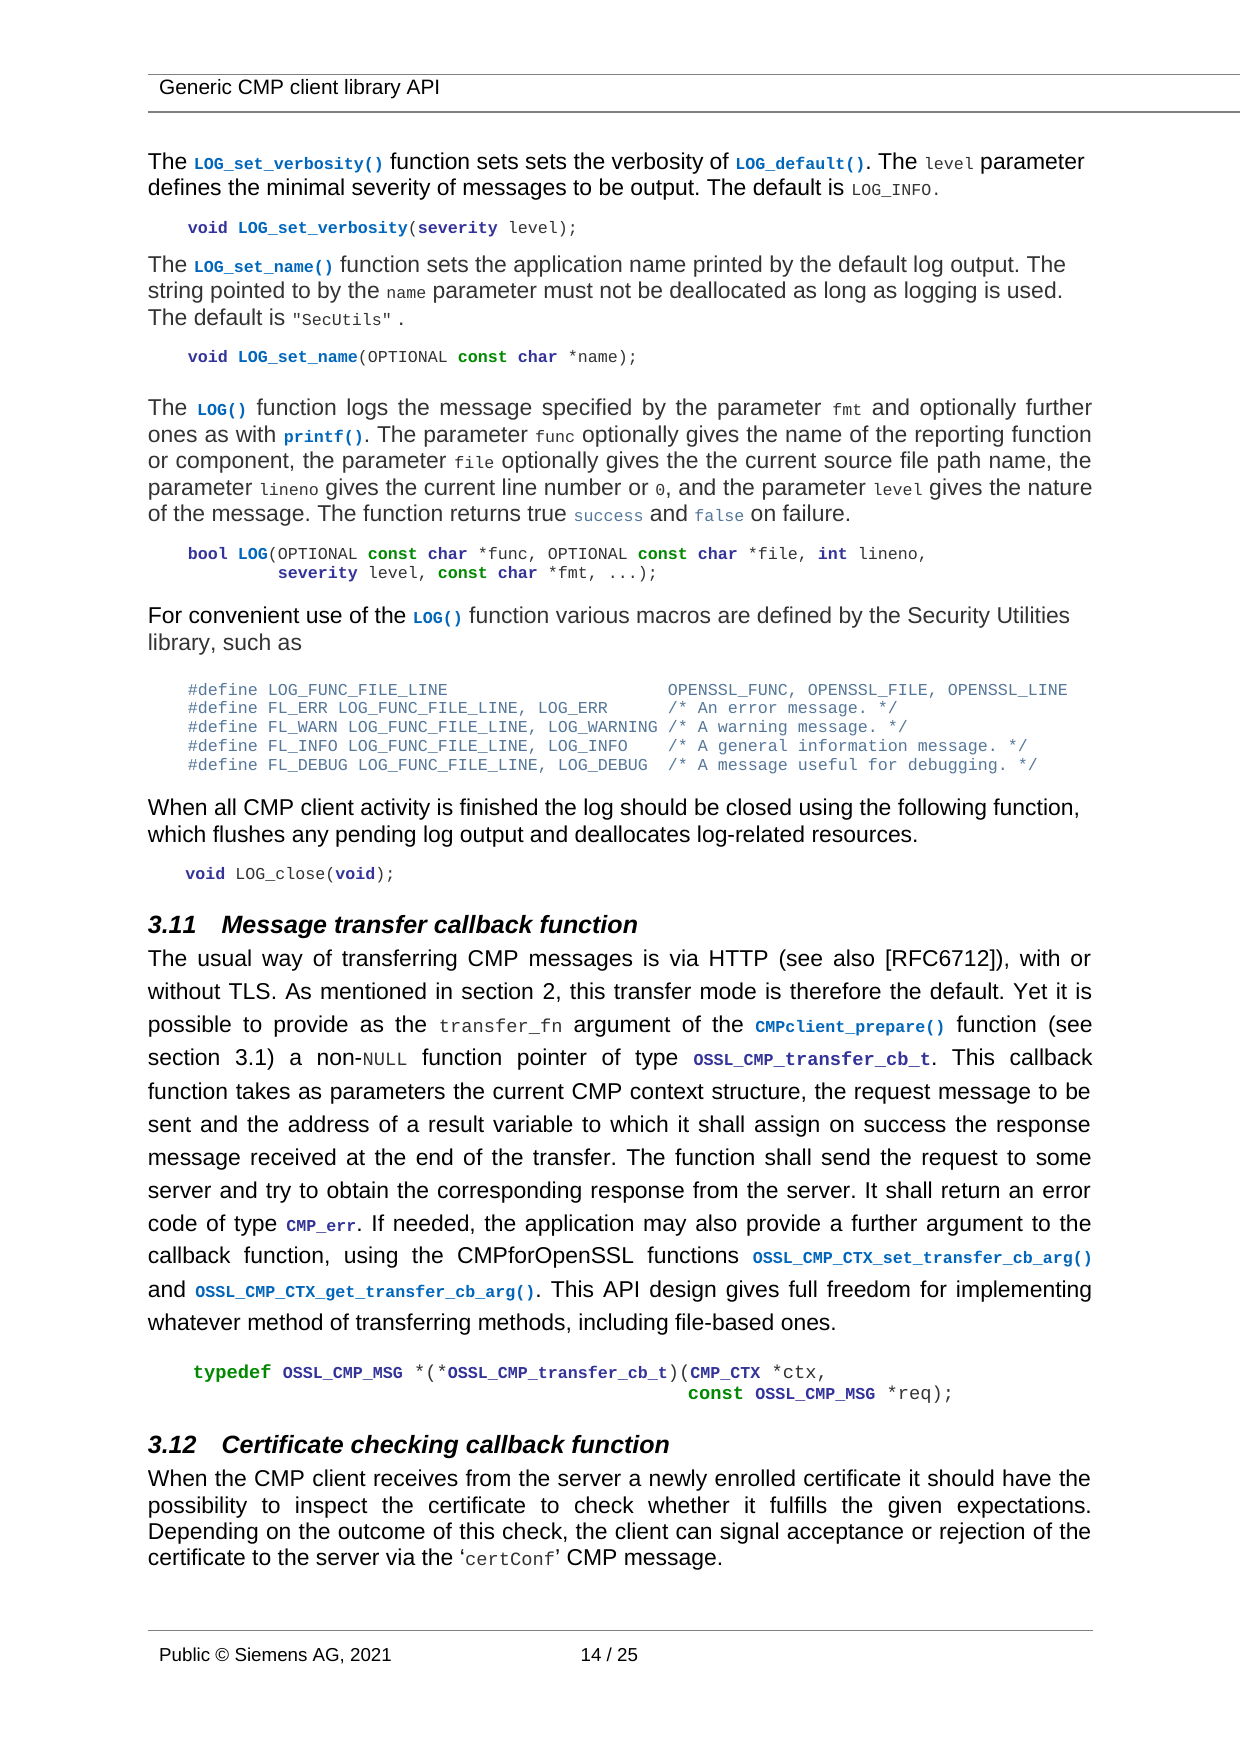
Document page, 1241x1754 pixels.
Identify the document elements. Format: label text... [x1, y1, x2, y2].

subtitle Message transfer callback function [148, 910, 1092, 938]
text #define LOG_FUNC_FILE_LINE OPENSSL_FUNC, OPENSSL_FILE, OPENSSL_LINE [148, 681, 1092, 700]
text #define FL_ERR LOG_FUNC_FILE_LINE, LOG_ERR /* An error message. */ [148, 700, 1092, 719]
text The LOG() function logs the message specified by the parameter fmt and optionally further ones as with printf(). The parameter func optionally gives the name of the reporting function or component, the parameter file optionally gives the the current source file path name, the parameter lineno gives the current line number or 0, and the parameter level gives the nature of the message. The function returns true success and false on failure. [148, 394, 1092, 527]
text void LOG_set_name(OPTIONAL const char *name); [148, 330, 1092, 368]
text When all CMP client activity is finished the log should be closed using the following function, which flushes any pending log output and deallocates log-related resources. [148, 794, 1092, 847]
text typedef OSSL_CMP_MSG *(*OSSL_CMP_transfer_cb_t)(CMP_CTX *ctx, const OSSL_CMP_MSG *req); [148, 1341, 1092, 1405]
text void LOG_set_verbosity(severity level); [148, 201, 1092, 238]
text void LOG_close(void); [185, 866, 1092, 885]
text For convenient use of the LOG() function various macros are defined by the Security Utilities library, such as [148, 602, 1092, 681]
text #define FL_WARN LOG_FUNC_FILE_LINE, LOG_WARNING /* A warning message. */ [148, 719, 1092, 738]
text severity level, const char *fmt, ...); [148, 564, 1092, 583]
text The usual way of transferring CMP messages is via HTTP (see also [RFC6712]), with or without TLS. As mentioned in section 2, this transfer mode is therefore the default. Yet it is possible to provide as the transfer_fn argument of the CMPclient_prepare() function (see section 3.1) a non-NULL function pointer of type OSSL_CMP_transfer_cb_t. This callback function takes as parameters the current CMP context structure, the request message to be sent and the address of a result variable to which it shall assign on success the response message received at the end of the transfer. The function shall send the request to some server and try to obtain the corresponding response from the server. It shall return an error code of type CMP_err. If needed, the application may also provide a further argument to the callback function, using the CMPforOpenSSL functions OSSL_CMP_CTX_set_transfer_cb_arg() and OSSL_CMP_CTX_get_transfer_cb_arg(). This API design gives full freedom for implementing whatever method of transferring methods, including file-based ones. [148, 945, 1092, 1335]
subtitle Certificate checking callback function [148, 1430, 1092, 1459]
text The LOG_set_verbosity() function sets sets the verbosity of LOG_default(). The level parameter defines the minimal severity of messages to be output. The default is LOG_INFO. [148, 148, 1092, 201]
text bool LOG(OPTIONAL const char *func, OPTIONAL const char *file, int lineno, [148, 545, 1092, 564]
text The LOG_set_name() function sets the application name printed by the default log output. The string pointed to by the name parameter must not be deallocated as long as logging is used. The default is "SecUtils" . [148, 251, 1092, 330]
text When the CMP client receives from the server a newly enrolled certificate it should have the possibility to inspect the certificate to check whether it fulfills the given expectations. Depending on the outcome of this check, the client can signal acceptance or rejection of the certificate to the server via the ‘certConf’ CMP message. [148, 1465, 1092, 1571]
text #define FL_DEBUG LOG_FUNC_FILE_LINE, LOG_DEBUG /* A message useful for debugging. */ [148, 757, 1092, 775]
text #define FL_INFO LOG_FUNC_FILE_LINE, LOG_INFO /* A general information message. */ [148, 738, 1092, 757]
